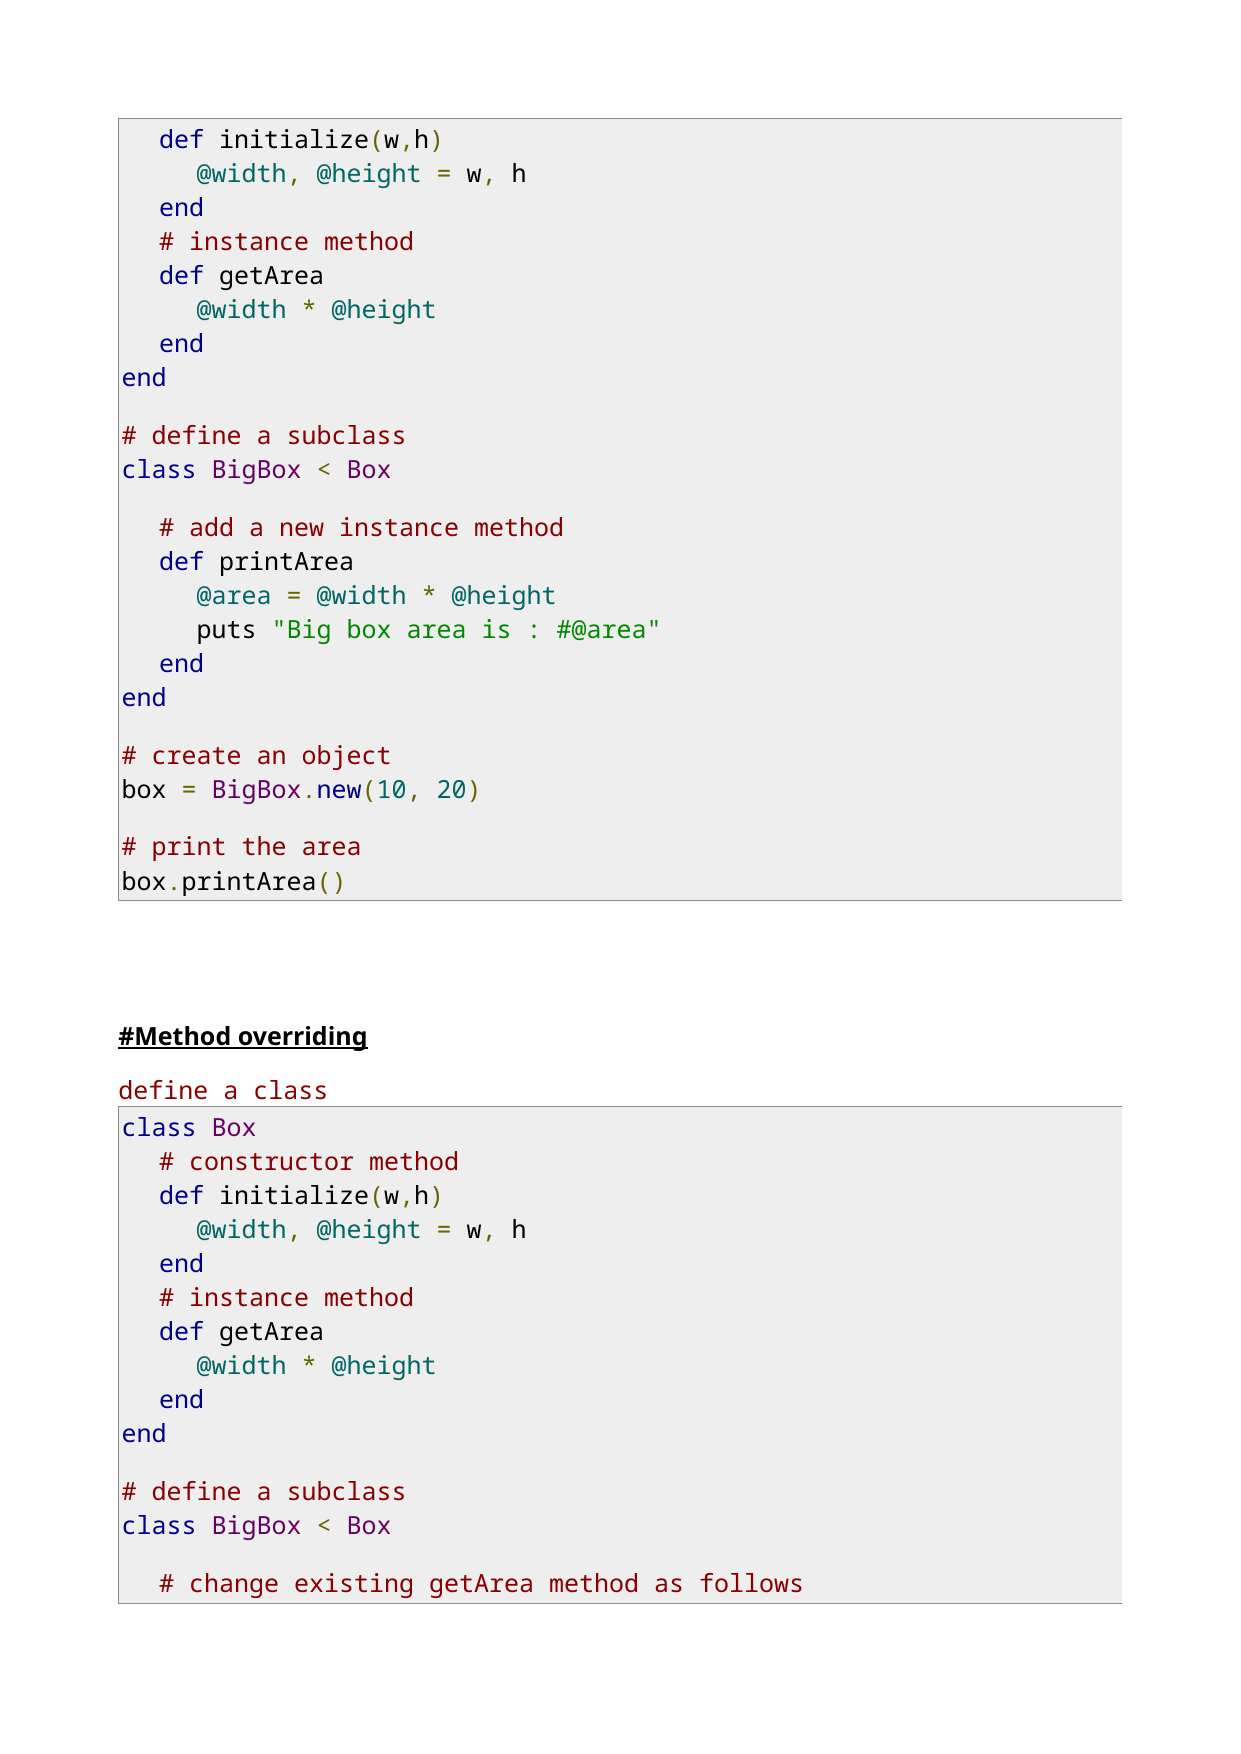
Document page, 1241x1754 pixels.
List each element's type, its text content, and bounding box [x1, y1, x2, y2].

text end [119, 186, 1122, 220]
text # change existing getArea method as follows [119, 1562, 1122, 1603]
text def printArea [119, 540, 1122, 574]
text def initialize(w,h) [119, 119, 1122, 152]
text end [119, 1413, 1122, 1447]
text # define a subclass [119, 414, 1122, 448]
text end [119, 1243, 1122, 1277]
text @width, @height = w, h [119, 152, 1122, 186]
text class BigBox < Box [119, 1505, 1122, 1539]
text class BigBox < Box [119, 448, 1122, 482]
text def initialize(w,h) [119, 1174, 1122, 1208]
text def getArea [119, 1311, 1122, 1345]
text # instance method [119, 220, 1122, 254]
text end [119, 1379, 1122, 1413]
text end [119, 357, 1122, 391]
text #Method overriding [118, 1018, 1122, 1053]
text define a class [118, 1072, 1122, 1106]
text def getArea [119, 254, 1122, 288]
text end [119, 322, 1122, 357]
text class Box [119, 1107, 1122, 1140]
text box = BigBox.new(10, 20) [119, 768, 1122, 802]
text @width * @height [119, 288, 1122, 322]
text # define a subclass [119, 1471, 1122, 1505]
text puts "Big box area is : #@area" [119, 608, 1122, 642]
text @area = @width * @height [119, 574, 1122, 608]
text @width, @height = w, h [119, 1208, 1122, 1243]
text # create an object [119, 734, 1122, 768]
text # instance method [119, 1277, 1122, 1311]
text box.printArea() [119, 860, 1122, 900]
text end [119, 676, 1122, 710]
text # add a new instance method [119, 506, 1122, 540]
text end [119, 642, 1122, 676]
text @width * @height [119, 1345, 1122, 1379]
text # constructor method [119, 1140, 1122, 1174]
text # print the area [119, 826, 1122, 860]
